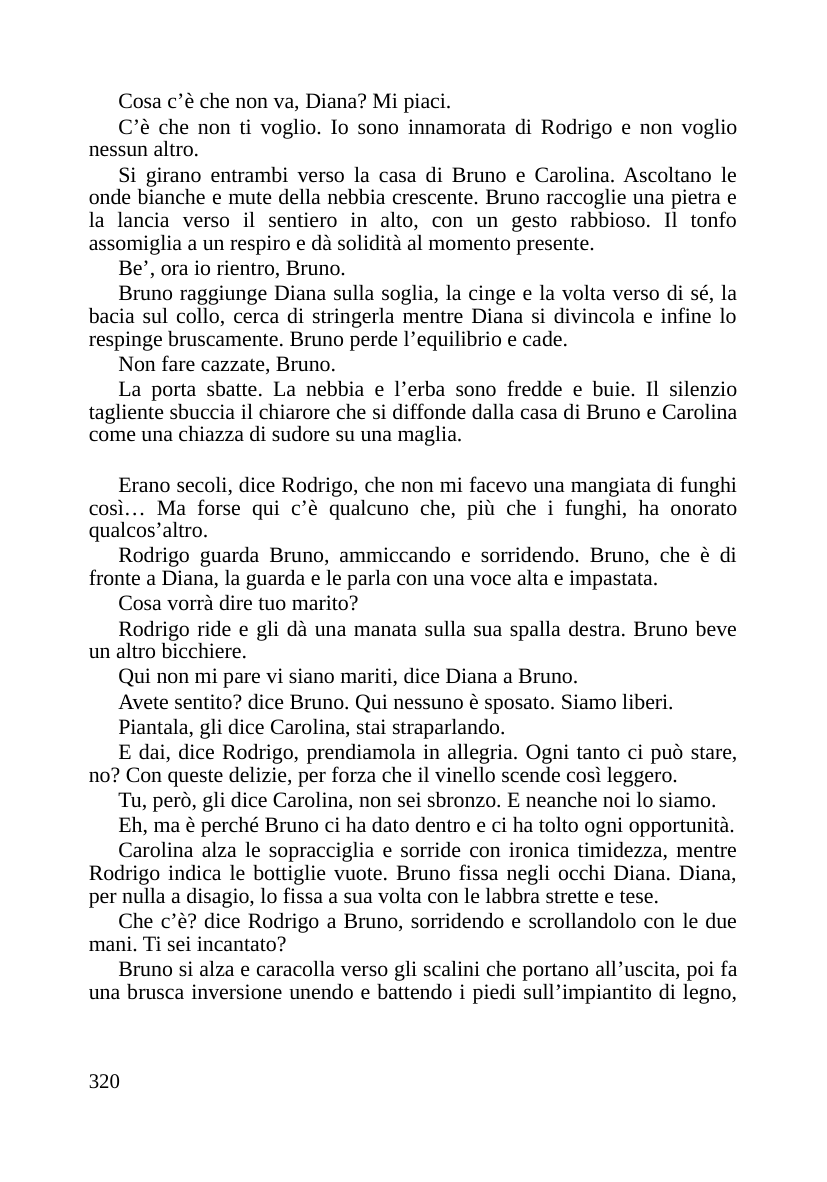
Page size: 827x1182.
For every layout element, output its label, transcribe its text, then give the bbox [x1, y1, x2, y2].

text Qui non mi pare vi siano mariti, dice Diana a Bruno. [88, 663, 738, 689]
text Cosa c’è che non va, Diana? Mi piaci. [88, 88, 738, 114]
text Rodrigo ride e gli dà una manata sulla sua spalla destra. Bruno beve un altro bicchiere. [88, 616, 738, 663]
text C’è che non ti voglio. Io sono innamorata di Rodrigo e non voglio nessun altro. [88, 114, 738, 162]
text La porta sbatte. La nebbia e l’erba sono fredde e buie. Il silenzio tagliente sbuccia il chiarore che si diffonde dalla casa di Bruno e Carolina come una chiazza di sudore su una maglia. [88, 376, 738, 447]
text Avete sentito? dice Bruno. Qui nessuno è sposato. Siamo liberi. [88, 689, 738, 714]
text Eh, ma è perché Bruno ci ha dato dentro e ci ha tolto ogni opportunità. [88, 812, 738, 837]
text Non fare cazzate, Bruno. [88, 351, 738, 376]
text E dai, dice Rodrigo, prendiamola in allegria. Ogni tanto ci può stare, no? Con queste delizie, per forza che il vinello scende così leggero. [88, 739, 738, 787]
text Rodrigo guarda Bruno, ammiccando e sorridendo. Bruno, che è di fronte a Diana, la guarda e le parla con una voce alta e impastata. [88, 542, 738, 590]
text Cosa vorrà dire tuo marito? [88, 590, 738, 616]
text Be’, ora io rientro, Bruno. [88, 255, 738, 280]
text Bruno raggiunge Diana sulla soglia, la cinge e la volta verso di sé, la bacia sul collo, cerca di stringerla mentre Diana si divincola e infine lo respinge bruscamente. Bruno perde l’equilibrio e cade. [88, 280, 738, 351]
text Erano secoli, dice Rodrigo, che non mi facevo una mangiata di funghi così… Ma forse qui c’è qualcuno che, più che i funghi, ha onorato qualcos’altro. [88, 472, 738, 542]
text Piantala, gli dice Carolina, stai straparlando. [88, 714, 738, 739]
text Che c’è? dice Rodrigo a Bruno, sorridendo e scrollandolo con le due mani. Ti sei incantato? [88, 908, 738, 956]
text Bruno si alza e caracolla verso gli scalini che portano all’uscita, poi fa una brusca inversione unendo e battendo i piedi sull’impiantito di legno, [88, 956, 738, 1004]
text Tu, però, gli dice Carolina, non sei sbronzo. E neanche noi lo siamo. [88, 787, 738, 812]
text Carolina alza le sopracciglia e sorride con ironica timidezza, mentre Rodrigo indica le bottiglie vuote. Bruno fissa negli occhi Diana. Diana, per nulla a disagio, lo fissa a sua volta con le labbra strette e tese. [88, 837, 738, 908]
text Si girano entrambi verso la casa di Bruno e Carolina. Ascoltano le onde bianche e mute della nebbia crescente. Bruno raccoglie una pietra e la lancia verso il sentiero in alto, con un gesto rabbioso. Il tonfo assomiglia a un respiro e dà solidità al momento presente. [88, 162, 738, 255]
